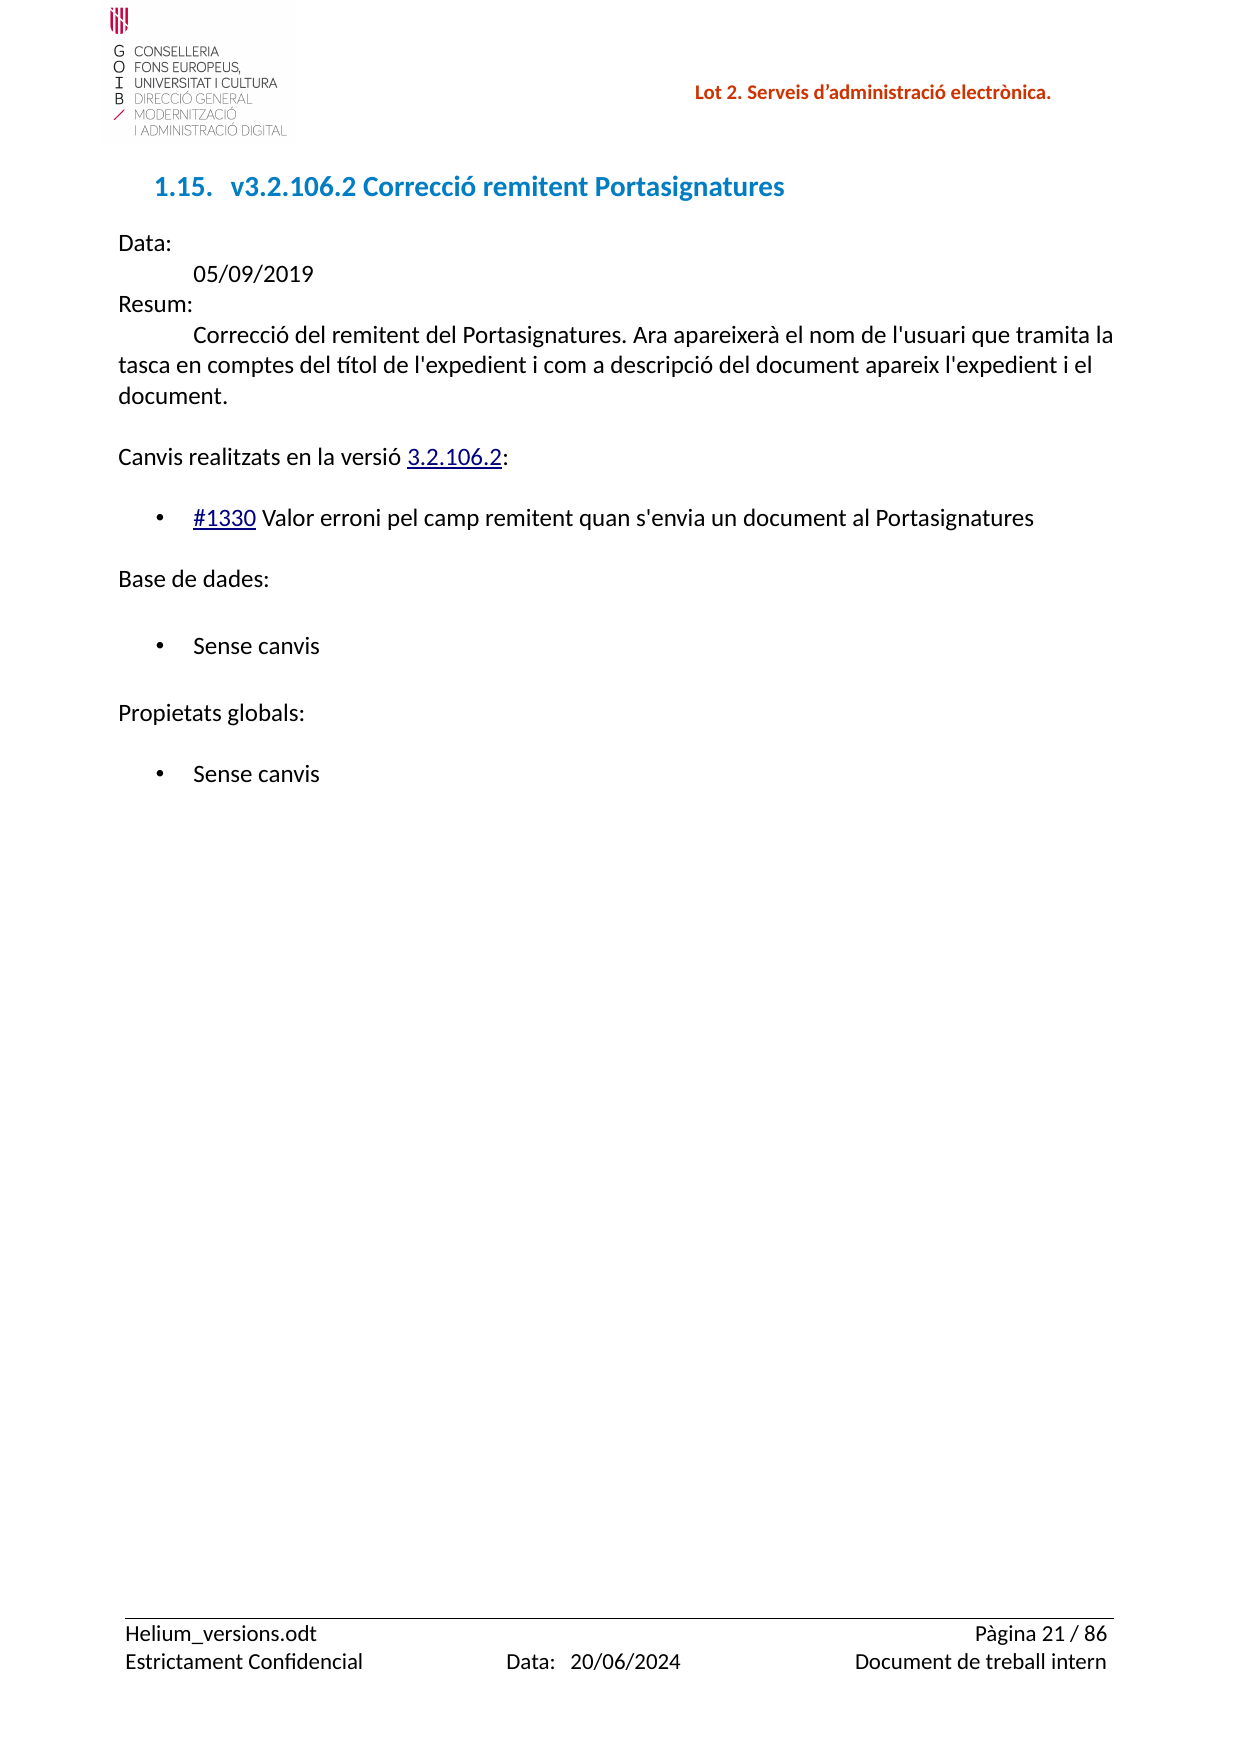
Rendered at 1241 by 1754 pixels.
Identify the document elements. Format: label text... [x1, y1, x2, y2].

list Sense canvis [156, 630, 1122, 661]
text Resum: [118, 289, 1122, 319]
list #1330 Valor erroni pel camp remitent quan s'envia un document al Portasignatures [156, 502, 1122, 533]
picture [100, 0, 297, 144]
list Sense canvis [156, 758, 1122, 789]
text Base de dades: [118, 563, 1122, 594]
text Propietats globals: [118, 697, 1122, 728]
text Data: [118, 228, 1122, 258]
text Correcció del remitent del Portasignatures. Ara apareixerà el nom de l'usuari que tramita la tasca en comptes del títol de l'expedient i com a descripció del document apareix l'expedient i el document. [118, 319, 1122, 411]
subtitle v3.2.106.2 Correcció remitent Portasignatures [153, 168, 1122, 204]
text Canvis realitzats en la versió 3.2.106.2: [118, 441, 1122, 472]
text 05/09/2019 [118, 258, 1122, 289]
